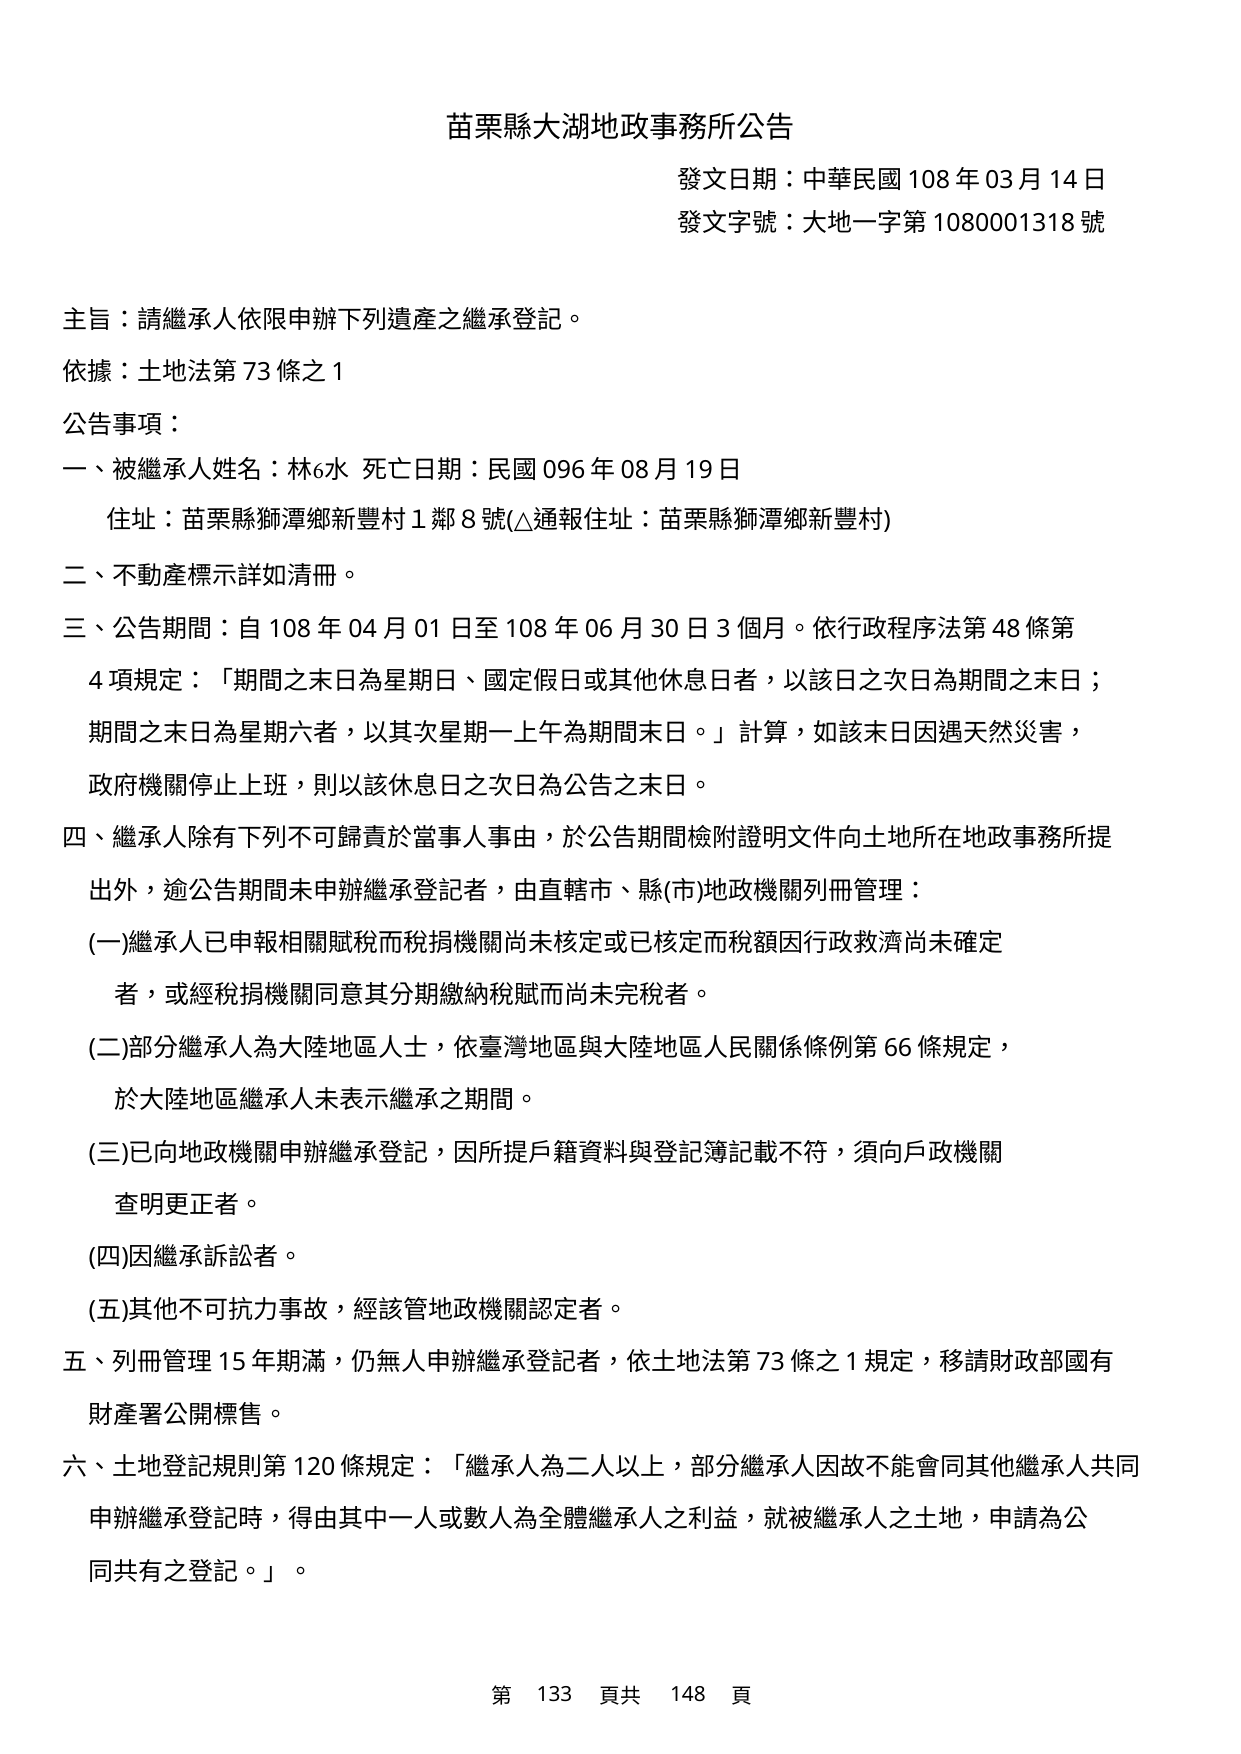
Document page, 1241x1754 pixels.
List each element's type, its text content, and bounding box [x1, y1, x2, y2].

text 發文字號：大地一字第1080001318號 [677, 202, 1177, 238]
text 苗栗縣大湖地政事務所公告 [62, 103, 1177, 146]
text 主旨：請繼承人依限申辦下列遺產之繼承登記。 依據：土地法第73條之1 公告事項： [62, 283, 1177, 441]
text 第 [481, 1679, 523, 1709]
text 148 [654, 1679, 721, 1708]
text 頁 [721, 1679, 762, 1709]
text 133 [523, 1679, 585, 1708]
text 一、被繼承人姓名：林水 死亡日期：民國096年08月19日 [62, 450, 1177, 486]
text 二、不動產標示詳如清冊。 三、公告期間：自 108 年 04 月 01 日至 108 年 06 月 30 日 3 個月。依行政程序法第48條第 4項規定：「期間之末日為星期日、國定假日或其他休息日者，以該日之次日為期間之末日； 期間之末日為星期六者，以其次星期一上午為期間末日。」計算，如該末日因遇天然災害， 政府機關停止上班，則以該休息日之次日為公告之末日。 四、繼承人除有下列不可歸責於當事人事由，於公告期間檢附證明文件向土地所在地政事務所提 出外，逾公告期間未申辦繼承登記者，由直轄市、縣(市)地政機關列冊管理： (一)繼承人已申報相關賦稅而稅捐機關尚未核定或已核定而稅額因行政救濟尚未確定 者，或經稅捐機關同意其分期繳納稅賦而尚未完稅者。 (二)部分繼承人為大陸地區人士，依臺灣地區與大陸地區人民關係條例第66條規定， 於大陸地區繼承人未表示繼承之期間。 (三)已向地政機關申辦繼承登記，因所提戶籍資料與登記簿記載不符，須向戶政機關 查明更正者。 (四)因繼承訴訟者。 (五)其他不可抗力事故，經該管地政機關認定者。 五、列冊管理15年期滿，仍無人申辦繼承登記者，依土地法第73條之1規定，移請財政部國有 財產署公開標售。 六、土地登記規則第120條規定：「繼承人為二人以上，部分繼承人因故不能會同其他繼承人共同 申辦繼承登記時，得由其中一人或數人為全體繼承人之利益，就被繼承人之土地，申請為公 同共有之登記。」。 [62, 539, 1177, 1587]
text 住址：苗栗縣獅潭鄉新豐村１鄰８號(△通報住址：苗栗縣獅潭鄉新豐村) [106, 500, 1177, 539]
text 頁共 [585, 1679, 654, 1709]
text 發文日期：中華民國108年03月14日 [677, 160, 1177, 196]
